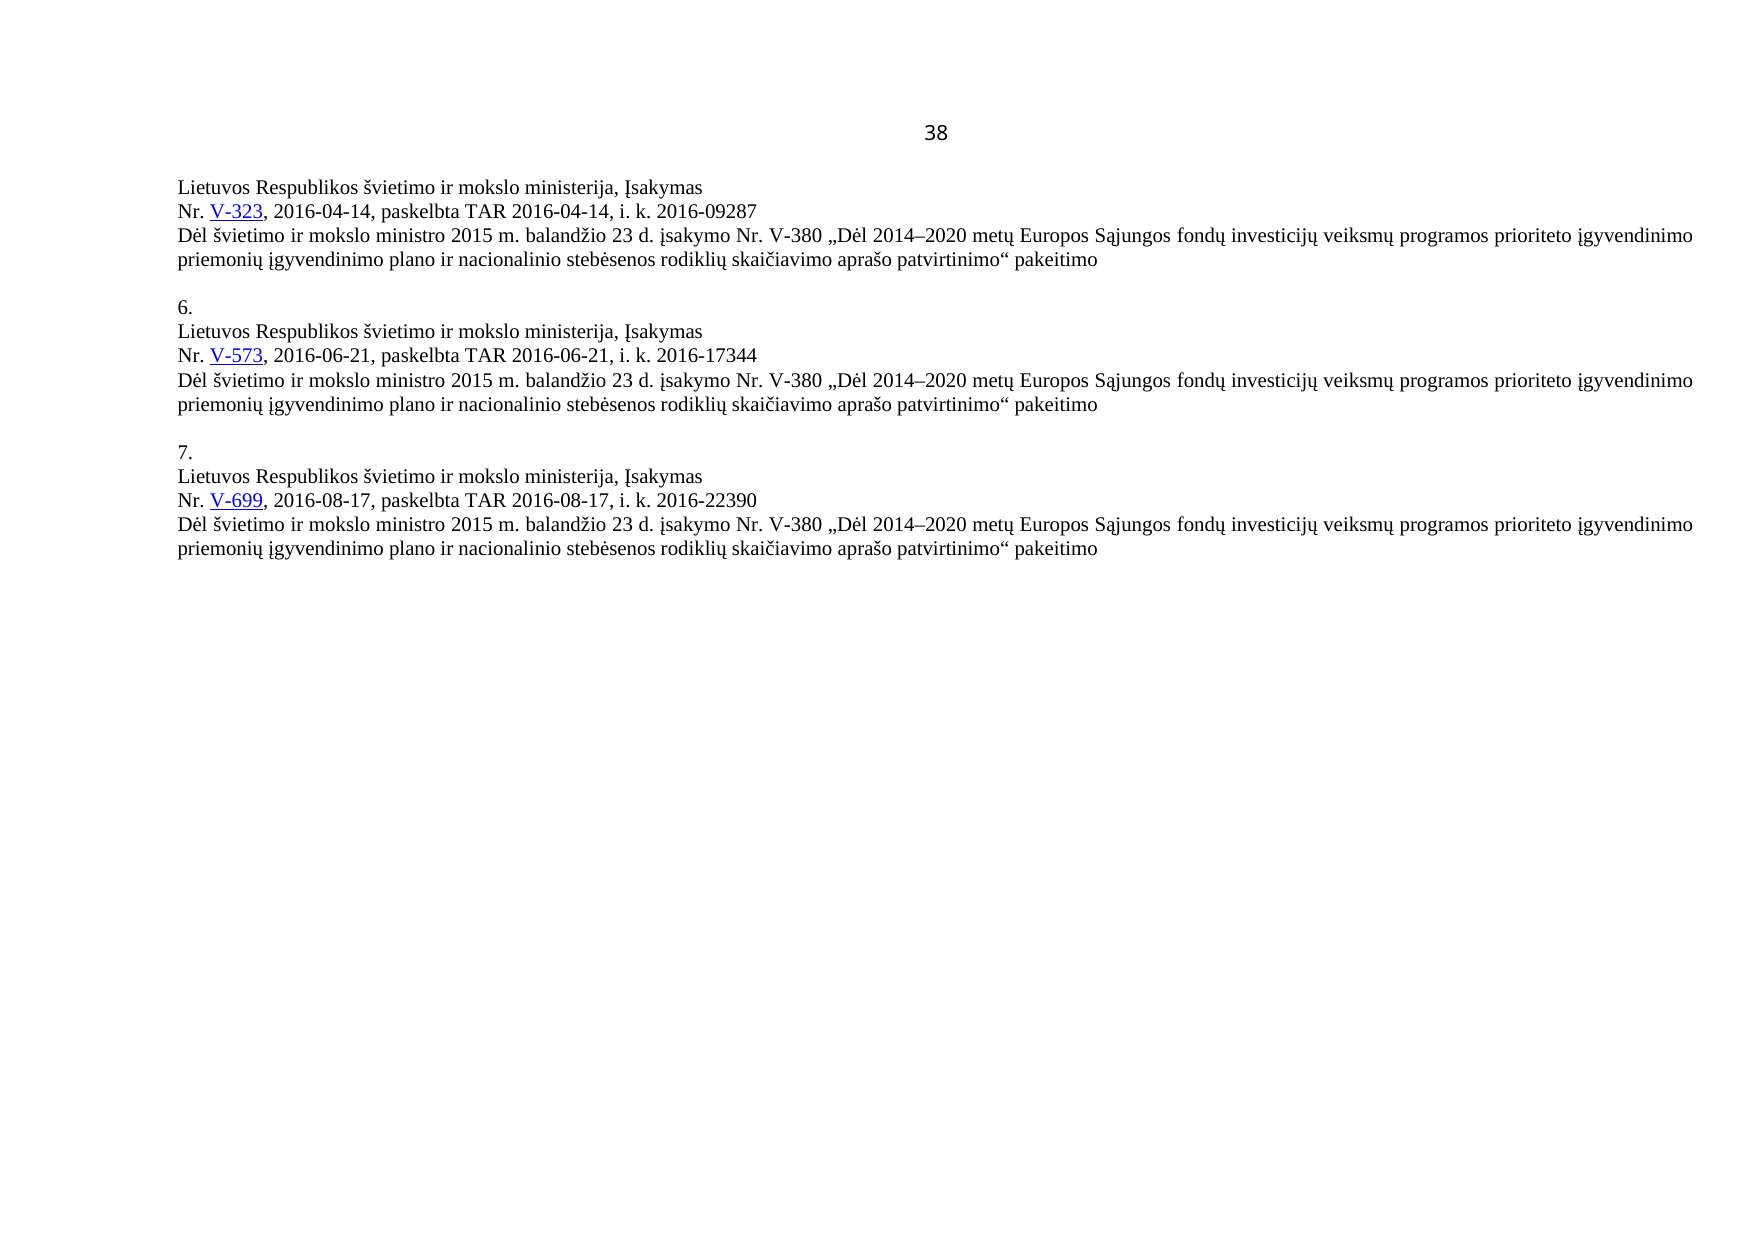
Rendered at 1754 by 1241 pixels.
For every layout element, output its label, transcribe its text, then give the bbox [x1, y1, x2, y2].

text Dėl švietimo ir mokslo ministro 2015 m. balandžio 23 d. įsakymo Nr. V-380 „Dėl 2014–2020 metų Europos Sąjungos fondų investicijų veiksmų programos prioriteto įgyvendinimo priemonių įgyvendinimo plano ir nacionalinio stebėsenos rodiklių skaičiavimo aprašo patvirtinimo“ pakeitimo [177, 512, 1695, 560]
text Nr. V-573, 2016-06-21, paskelbta TAR 2016-06-21, i. k. 2016-17344 [177, 343, 1695, 367]
text Lietuvos Respublikos švietimo ir mokslo ministerija, Įsakymas [177, 319, 1695, 343]
text Nr. V-323, 2016-04-14, paskelbta TAR 2016-04-14, i. k. 2016-09287 [177, 199, 1695, 223]
text 7. [177, 440, 1695, 464]
text Dėl švietimo ir mokslo ministro 2015 m. balandžio 23 d. įsakymo Nr. V-380 „Dėl 2014–2020 metų Europos Sąjungos fondų investicijų veiksmų programos prioriteto įgyvendinimo priemonių įgyvendinimo plano ir nacionalinio stebėsenos rodiklių skaičiavimo aprašo patvirtinimo“ pakeitimo [177, 367, 1695, 416]
text Lietuvos Respublikos švietimo ir mokslo ministerija, Įsakymas [177, 464, 1695, 488]
text Dėl švietimo ir mokslo ministro 2015 m. balandžio 23 d. įsakymo Nr. V-380 „Dėl 2014–2020 metų Europos Sąjungos fondų investicijų veiksmų programos prioriteto įgyvendinimo priemonių įgyvendinimo plano ir nacionalinio stebėsenos rodiklių skaičiavimo aprašo patvirtinimo“ pakeitimo [177, 223, 1695, 271]
text Lietuvos Respublikos švietimo ir mokslo ministerija, Įsakymas [177, 175, 1695, 199]
text 6. [177, 295, 1695, 319]
text Nr. V-699, 2016-08-17, paskelbta TAR 2016-08-17, i. k. 2016-22390 [177, 488, 1695, 512]
